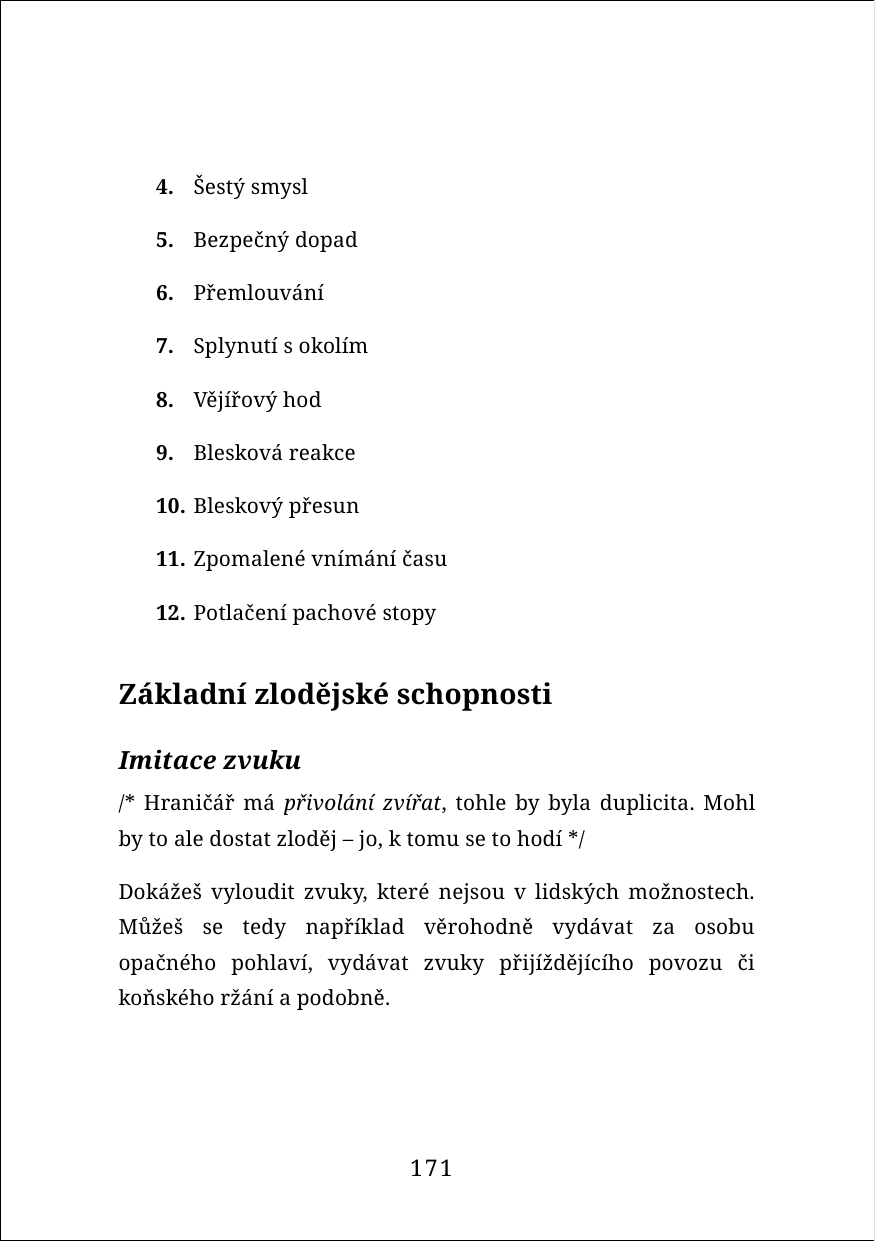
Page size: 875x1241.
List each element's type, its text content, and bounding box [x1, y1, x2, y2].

list Bleskový přesun [156, 491, 756, 519]
list Zpomalené vnímání času [156, 544, 756, 573]
text Dokážeš vyloudit zvuky, které nejsou v lidských možnostech. Můžeš se tedy například věrohodně vydávat za osobu opačného pohlaví, vydávat zvuky přijíždějícího povozu či koňského ržání a podobně. [118, 877, 756, 1012]
list Přemlouvání [156, 278, 756, 307]
list Vějířový hod [156, 385, 756, 413]
text /* Hraničář má přivolání zvířat, tohle by byla duplicita. Mohl by to ale dostat zloděj – jo, k tomu se to hodí */ [118, 788, 756, 852]
list Potlačení pachové stopy [156, 598, 756, 626]
subtitle Imitace zvuku [118, 742, 756, 776]
list Bezpečný dopad [156, 225, 756, 253]
list Blesková reakce [156, 438, 756, 466]
list Splynutí s okolím [156, 331, 756, 360]
subtitle Základní zlodějské schopnosti [118, 674, 756, 713]
list Šestý smysl [156, 172, 756, 200]
